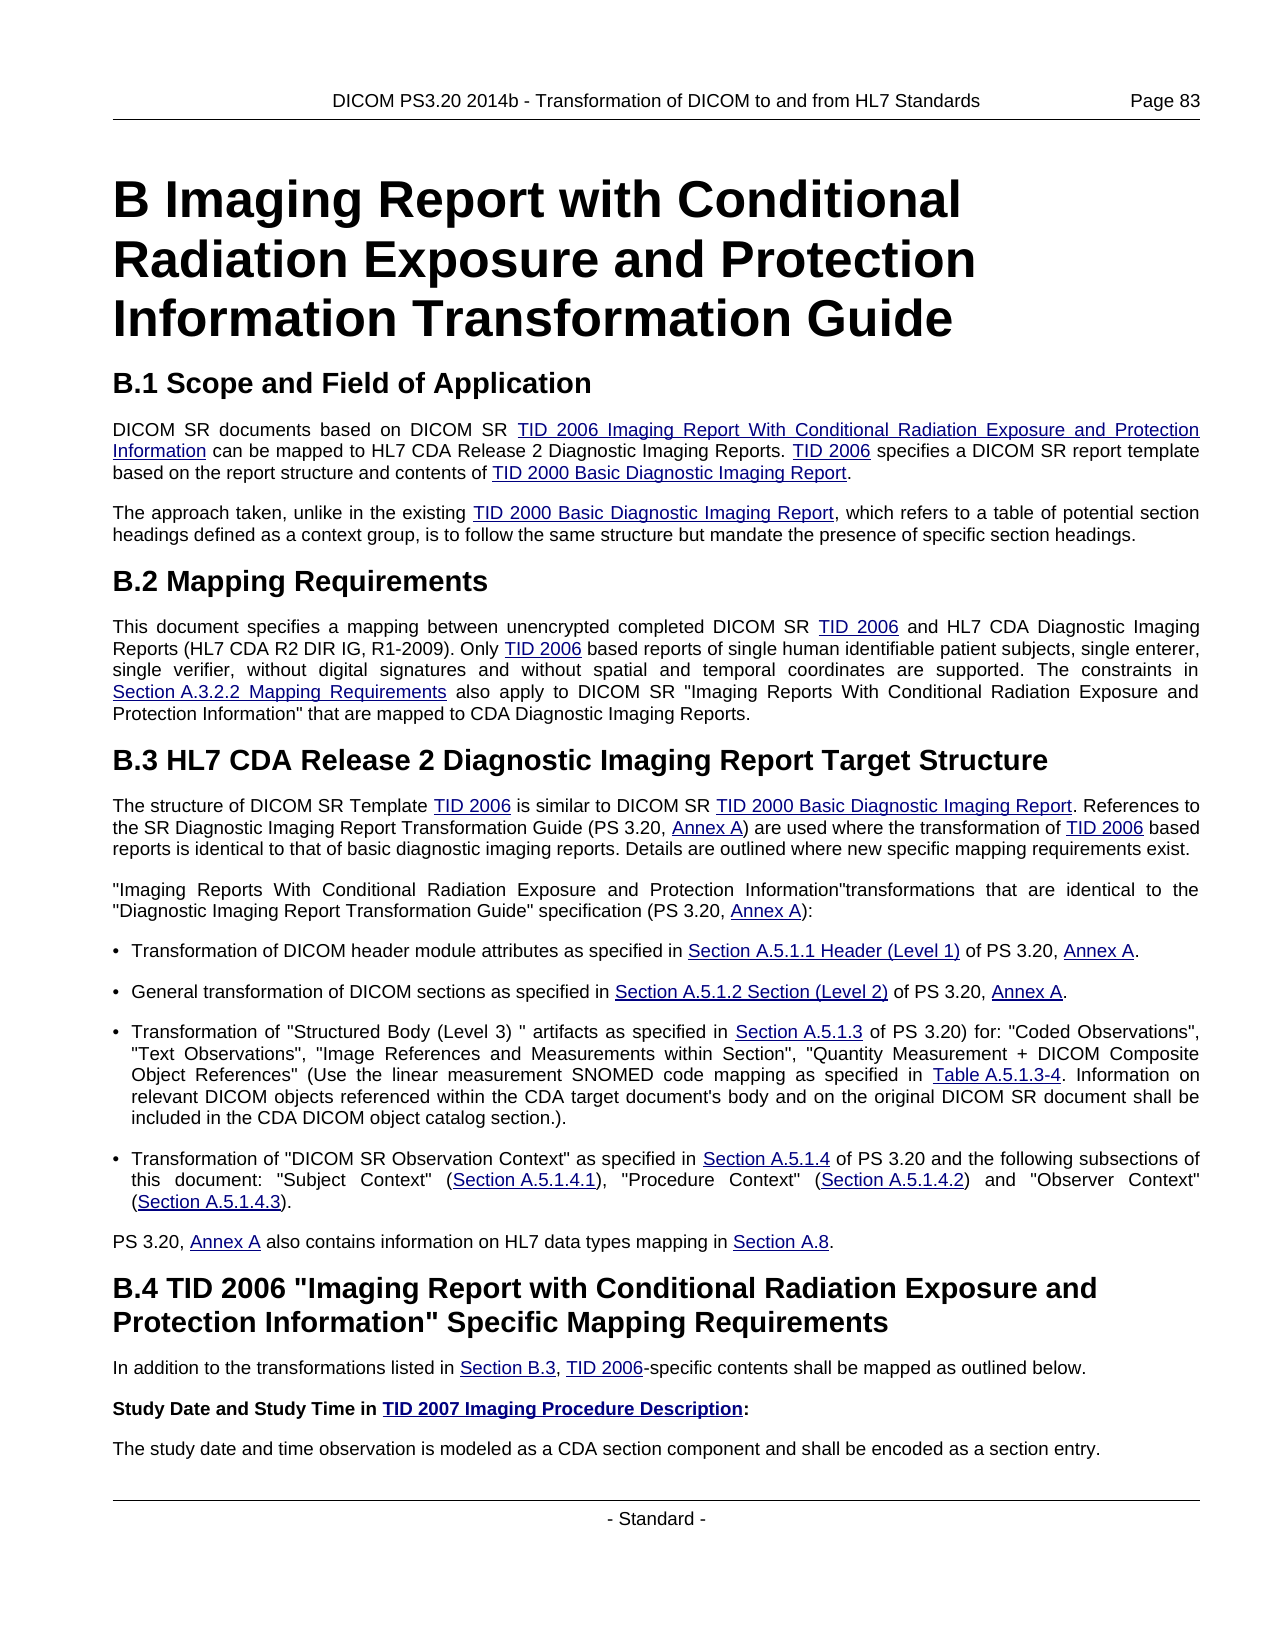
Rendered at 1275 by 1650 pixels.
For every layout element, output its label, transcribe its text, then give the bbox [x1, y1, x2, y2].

list Transformation of DICOM header module attributes as specified in Section A.5.1.1 Header (Level 1) of PS 3.20, Annex A. [112, 940, 1200, 962]
list Transformation of "Structured Body (Level 3) " artifacts as specified in Section A.5.1.3 of PS 3.20) for: "Coded Observations", "Text Observations", "Image References and Measurements within Section", "Quantity Measurement + DICOM Composite Object References" (Use the linear measurement SNOMED code mapping as specified in Table A.5.1.3-4. Information on relevant DICOM objects referenced within the CDA target document's body and on the original DICOM SR document shall be included in the CDA DICOM object catalog section.). [112, 1021, 1200, 1129]
text PS 3.20, Annex A also contains information on HL7 data types mapping in Section A.8. [112, 1231, 1200, 1252]
text The structure of DICOM SR Template TID 2006 is similar to DICOM SR TID 2000 Basic Diagnostic Imaging Report. References to the SR Diagnostic Imaging Report Transformation Guide (PS 3.20, Annex A) are used where the transformation of TID 2006 based reports is identical to that of basic diagnostic imaging reports. Details are outlined where new specific mapping requirements exist. [112, 795, 1200, 860]
text B.2 Mapping Requirements [112, 564, 1200, 597]
text B Imaging Report with Conditional Radiation Exposure and Protection Information Transformation Guide [112, 169, 1200, 347]
text B.3 HL7 CDA Release 2 Diagnostic Imaging Report Target Structure [112, 743, 1200, 776]
text In addition to the transformations listed in Section B.3, TID 2006-specific contents shall be mapped as outlined below. [112, 1357, 1200, 1379]
text This document specifies a mapping between unencrypted completed DICOM SR TID 2006 and HL7 CDA Diagnostic Imaging Reports (HL7 CDA R2 DIR IG, R1-2009). Only TID 2006 based reports of single human identifiable patient subjects, single enterer, single verifier, without digital signatures and without spatial and temporal coordinates are supported. The constraints in Section A.3.2.2 Mapping Requirements also apply to DICOM SR "Imaging Reports With Conditional Radiation Exposure and Protection Information" that are mapped to CDA Diagnostic Imaging Reports. [112, 616, 1200, 724]
text The approach taken, unlike in the existing TID 2000 Basic Diagnostic Imaging Report, which refers to a table of potential section headings defined as a context group, is to follow the same structure but mandate the presence of specific section headings. [112, 502, 1200, 545]
text Study Date and Study Time in TID 2007 Imaging Procedure Description: [112, 1397, 1200, 1419]
text "Imaging Reports With Conditional Radiation Exposure and Protection Information"transformations that are identical to the "Diagnostic Imaging Report Transformation Guide" specification (PS 3.20, Annex A): [112, 878, 1200, 922]
list Transformation of "DICOM SR Observation Context" as specified in Section A.5.1.4 of PS 3.20 and the following subsections of this document: "Subject Context" (Section A.5.1.4.1), "Procedure Context" (Section A.5.1.4.2) and "Observer Context" (Section A.5.1.4.3). [112, 1147, 1200, 1212]
text DICOM SR documents based on DICOM SR TID 2006 Imaging Report With Conditional Radiation Exposure and Protection Information can be mapped to HL7 CDA Release 2 Diagnostic Imaging Reports. TID 2006 specifies a DICOM SR report template based on the report structure and contents of TID 2000 Basic Diagnostic Imaging Report. [112, 418, 1200, 483]
text B.4 TID 2006 "Imaging Report with Conditional Radiation Exposure and Protection Information" Specific Mapping Requirements [112, 1271, 1200, 1338]
list General transformation of DICOM sections as specified in Section A.5.1.2 Section (Level 2) of PS 3.20, Annex A. [112, 981, 1200, 1002]
text B.1 Scope and Field of Application [112, 366, 1200, 400]
text The study date and time observation is modeled as a CDA section component and shall be encoded as a section entry. [112, 1438, 1200, 1459]
